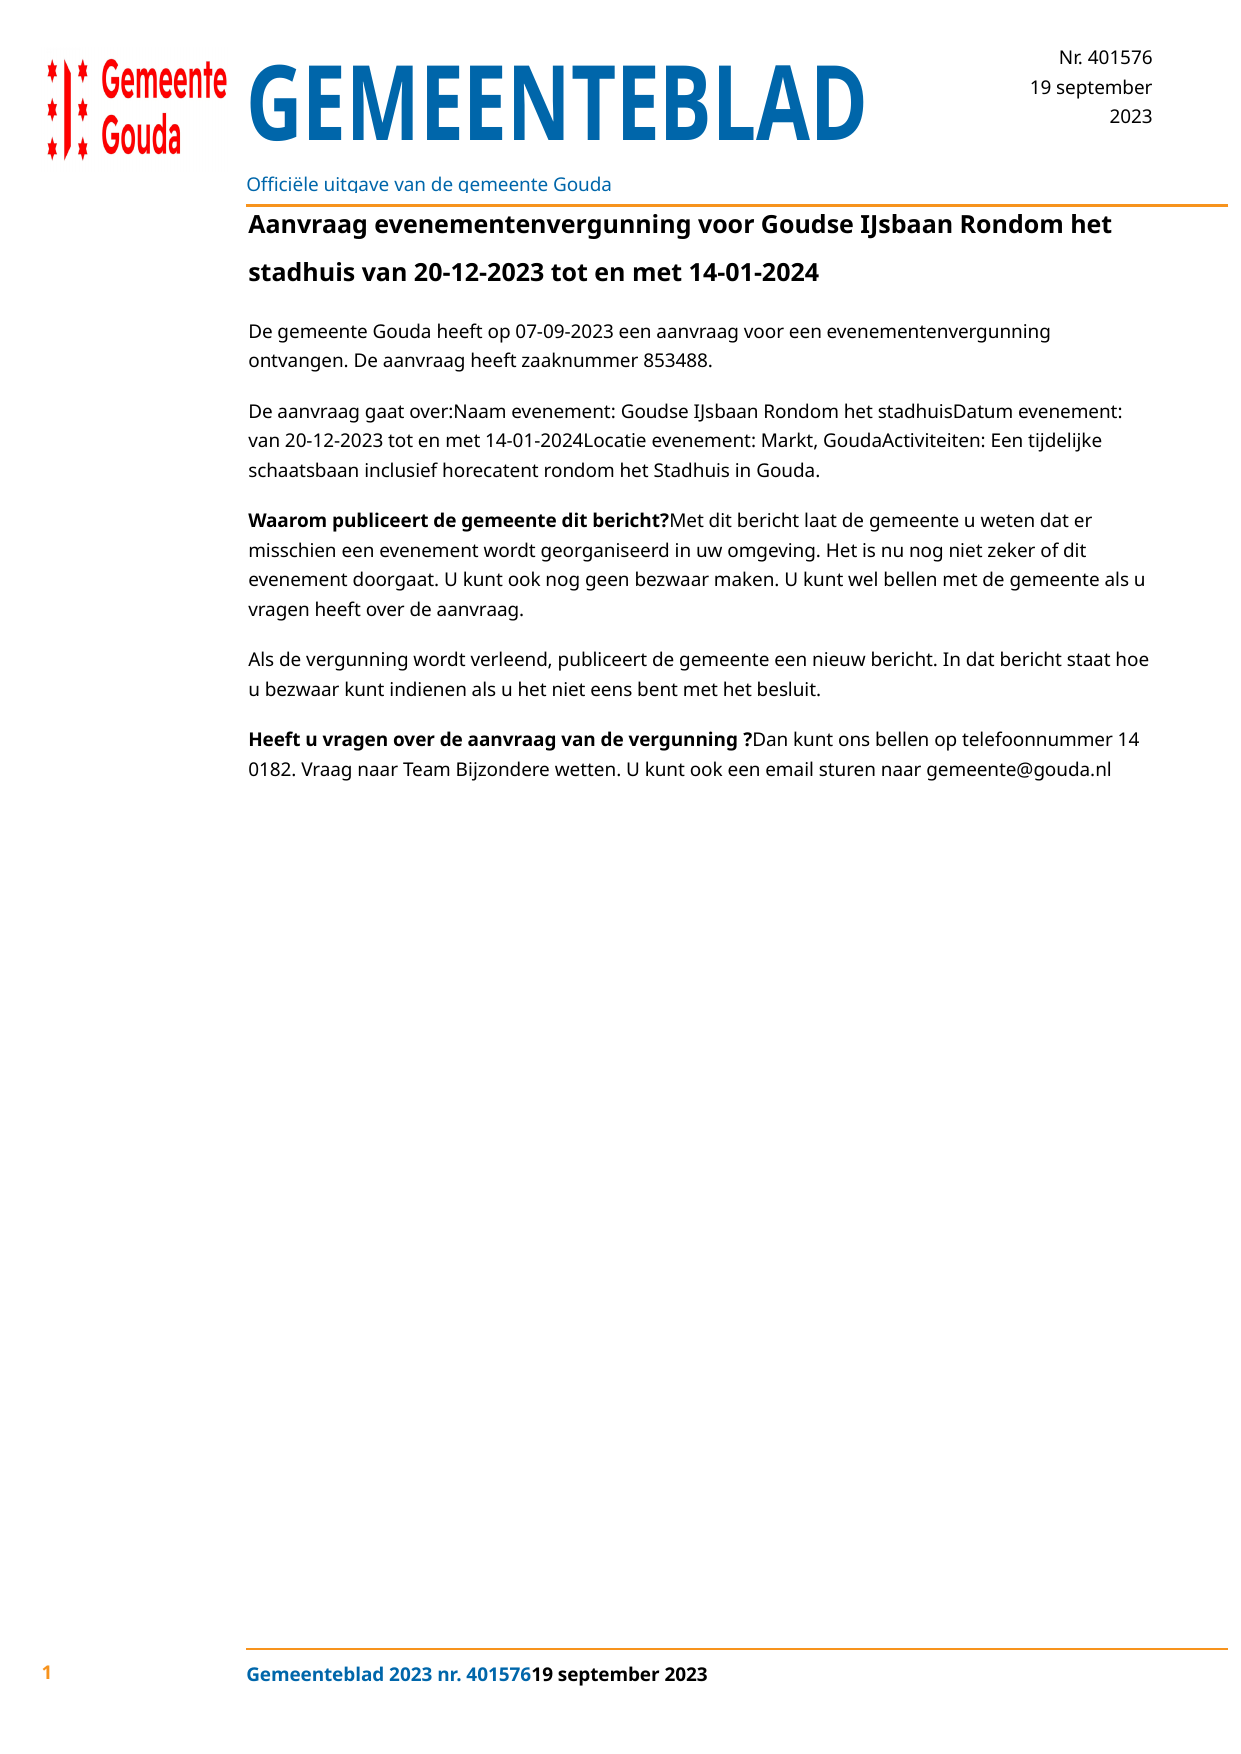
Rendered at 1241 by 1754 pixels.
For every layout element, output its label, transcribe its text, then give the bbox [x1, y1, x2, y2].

text Als de vergunning wordt verleend, publiceert de gemeente een nieuw bericht. In dat bericht staat hoe u bezwaar kunt indienen als u het niet eens bent met het besluit. [248, 647, 1152, 702]
text Heeft u vragen over de aanvraag van de vergunning ?Dan kunt ons bellen op telefoonnummer 14 0182. Vraag naar Team Bijzondere wetten. U kunt ook een email sturen naar gemeente@gouda.nl [248, 727, 1152, 782]
text De aanvraag gaat over:Naam evenement: Goudse IJsbaan Rondom het stadhuisDatum evenement: van 20-12-2023 tot en met 14-01-2024Locatie evenement: Markt, GoudaActiviteiten: Een tijdelijke schaatsbaan inclusief horecatent rondom het Stadhuis in Gouda. [248, 398, 1152, 483]
text Aanvraag evenementenvergunning voor Goudse IJsbaan Rondom het stadhuis van 20-12-2023 tot en met 14-01-2024 [248, 207, 1152, 288]
picture [41, 47, 231, 172]
text Waarom publiceert de gemeente dit bericht?Met dit bericht laat de gemeente u weten dat er misschien een evenement wordt georganiseerd in uw omgeving. Het is nu nog niet zeker of dit evenement doorgaat. U kunt ook nog geen bezwaar maken. U kunt wel bellen met de gemeente als u vragen heeft over de aanvraag. [248, 507, 1152, 622]
text De gemeente Gouda heeft op 07-09-2023 een aanvraag voor een evenementenvergunning ontvangen. De aanvraag heeft zaaknummer 853488. [248, 318, 1152, 373]
